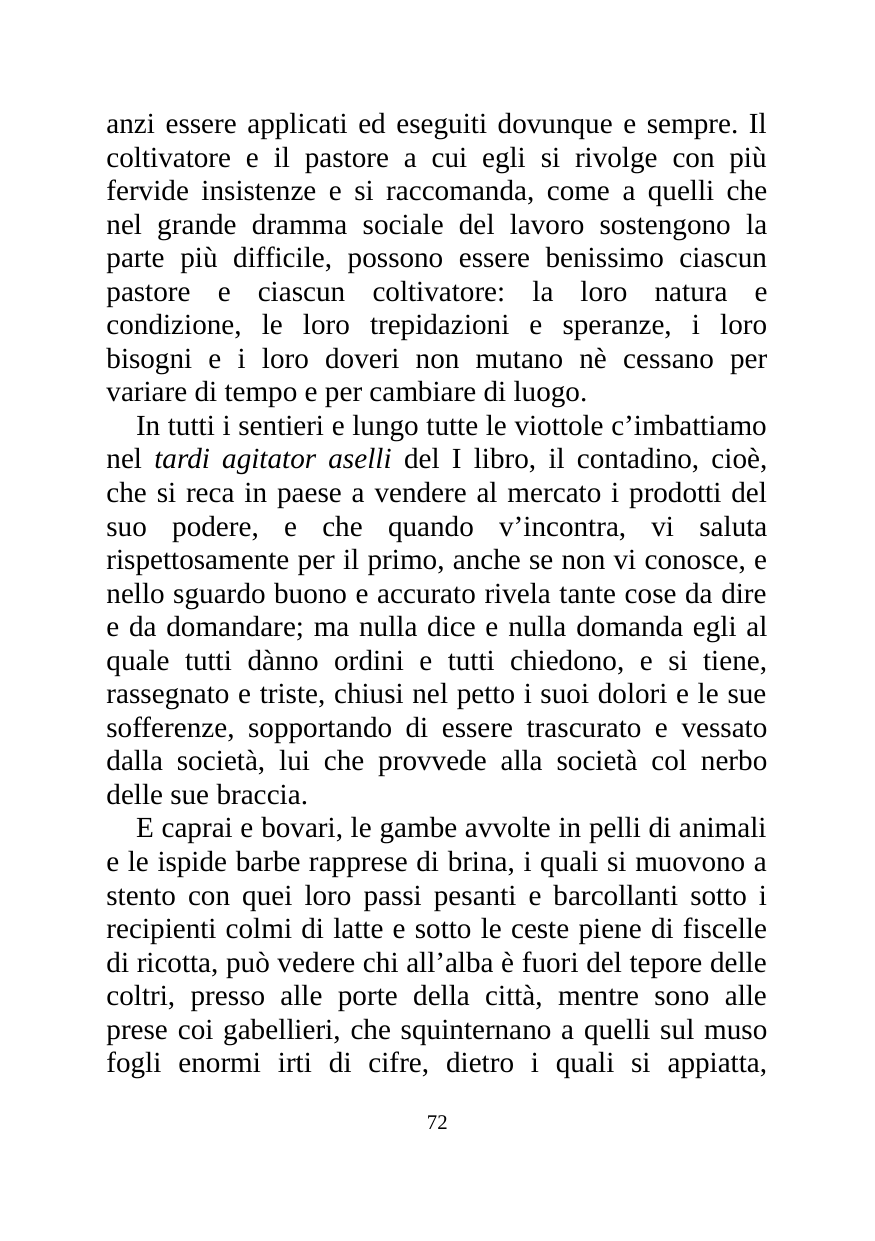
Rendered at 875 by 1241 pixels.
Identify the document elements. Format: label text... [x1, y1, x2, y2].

text In tutti i sentieri e lungo tutte le viottole c’imbattiamo nel tardi agitator aselli del I libro, il contadino, cioè, che si reca in paese a vendere al mercato i prodotti del suo podere, e che quando v’incontra, vi saluta rispettosamente per il primo, anche se non vi conosce, e nello sguardo buono e accurato rivela tante cose da dire e da domandare; ma nulla dice e nulla domanda egli al quale tutti dànno ordini e tutti chiedono, e si tiene, rassegnato e triste, chiusi nel petto i suoi dolori e le sue sofferenze, sopportando di essere trascurato e vessato dalla società, lui che provvede alla società col nerbo delle sue braccia. [106, 408, 768, 811]
text anzi essere applicati ed eseguiti dovunque e sempre. Il coltivatore e il pastore a cui egli si rivolge con più fervide insistenze e si raccomanda, come a quelli che nel grande dramma sociale del lavoro sostengono la parte più difficile, possono essere benissimo ciascun pastore e ciascun coltivatore: la loro natura e condizione, le loro trepidazioni e speranze, i loro bisogni e i loro doveri non mutano nè cessano per variare di tempo e per cambiare di luogo. [106, 106, 768, 408]
text E caprai e bovari, le gambe avvolte in pelli di animali e le ispide barbe rapprese di brina, i quali si muovono a stento con quei loro passi pesanti e barcollanti sotto i recipienti colmi di latte e sotto le ceste piene di fiscelle di ricotta, può vedere chi all’alba è fuori del tepore delle coltri, presso alle porte della città, mentre sono alle prese coi gabellieri, che squinternano a quelli sul muso fogli enormi irti di cifre, dietro i quali si appiatta, [106, 811, 768, 1079]
